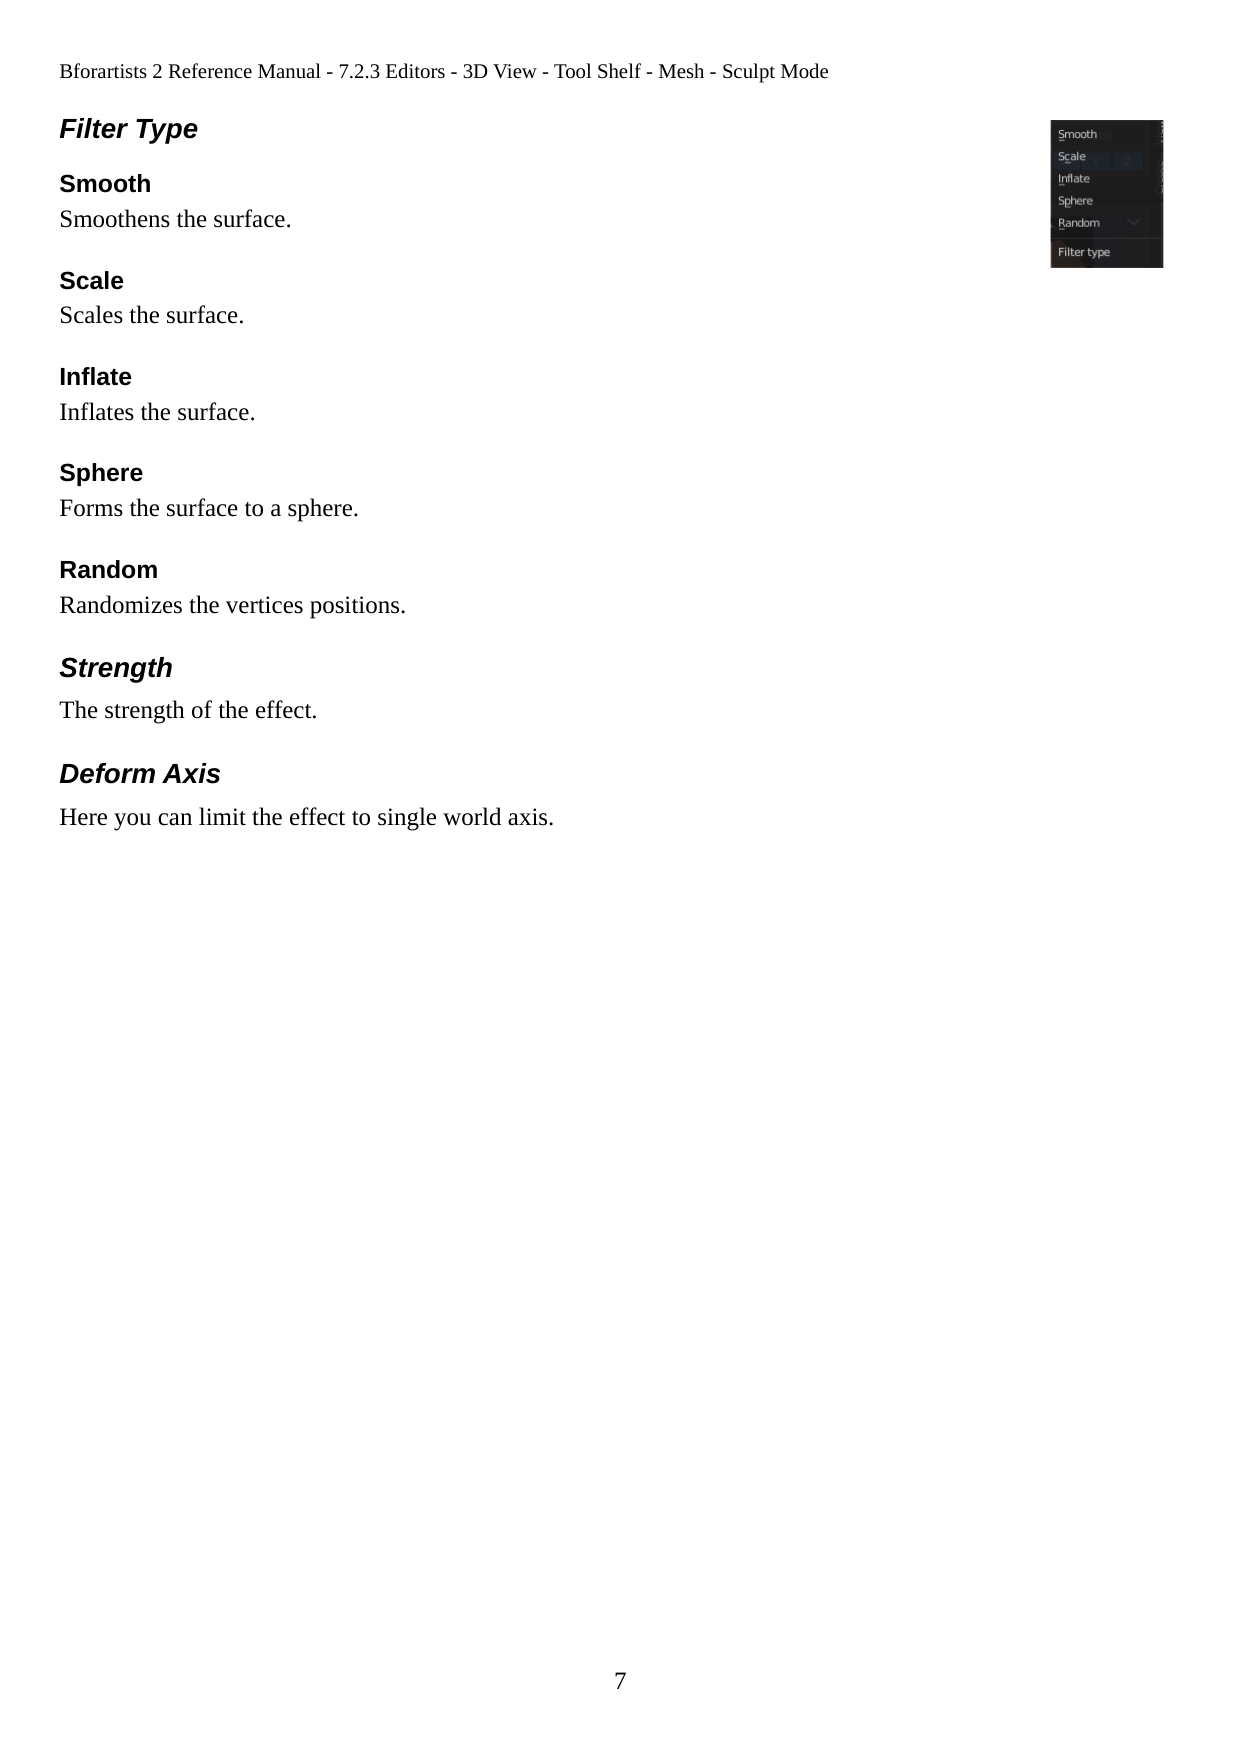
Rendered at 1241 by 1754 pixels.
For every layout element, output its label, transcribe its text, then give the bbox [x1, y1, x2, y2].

text Scales the surface. [59, 301, 1181, 329]
subtitle Smooth [59, 169, 1050, 198]
picture [1050, 120, 1164, 268]
subtitle Filter Type [59, 113, 1181, 144]
subtitle Strength [59, 651, 1181, 683]
subtitle [1164, 169, 1181, 198]
text Randomizes the vertices positions. [59, 590, 1181, 618]
subtitle Scale [59, 266, 1181, 294]
text Forms the surface to a sphere. [59, 493, 1181, 522]
subtitle Random [59, 555, 1181, 583]
text Here you can limit the effect to single world axis. [59, 802, 1181, 830]
subtitle Inflate [59, 362, 1181, 391]
text [1164, 204, 1181, 233]
text Smoothens the surface. [59, 204, 1050, 233]
subtitle Sphere [59, 458, 1181, 487]
text The strength of the effect. [59, 696, 1181, 724]
text Inflates the surface. [59, 397, 1181, 426]
subtitle Deform Axis [59, 757, 1181, 789]
